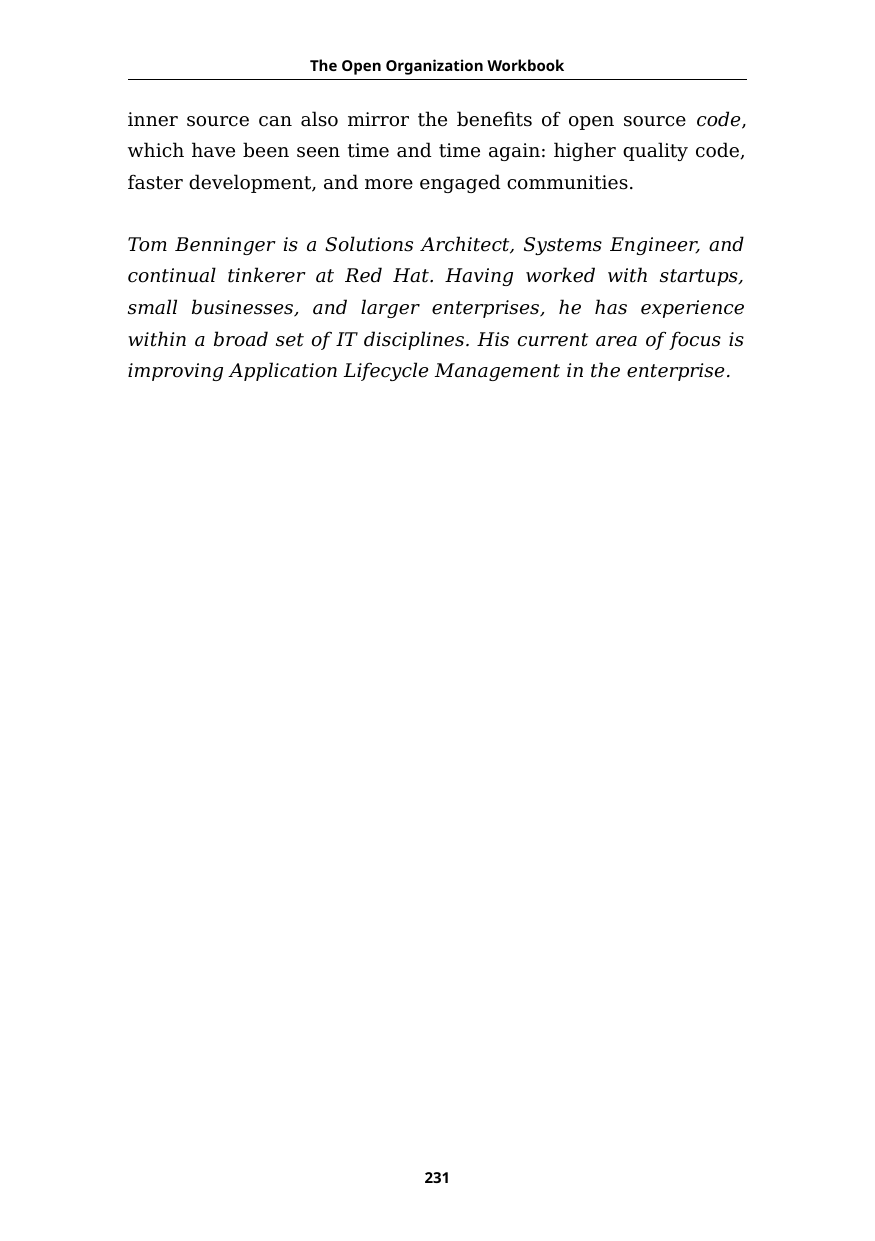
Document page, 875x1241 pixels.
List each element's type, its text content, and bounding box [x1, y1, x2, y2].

text inner source can also mirror the benefits of open source code, which have been seen time and time again: higher quality code, faster development, and more engaged communities. [127, 109, 747, 194]
text Tom Benninger is a Solutions Architect, Systems Engineer, and continual tinkerer at Red Hat. Having worked with startups, small businesses, and larger enterprises, he has experience within a broad set of IT disciplines. His current area of focus is improving Application Lifecycle Management in the enterprise. [127, 234, 747, 382]
